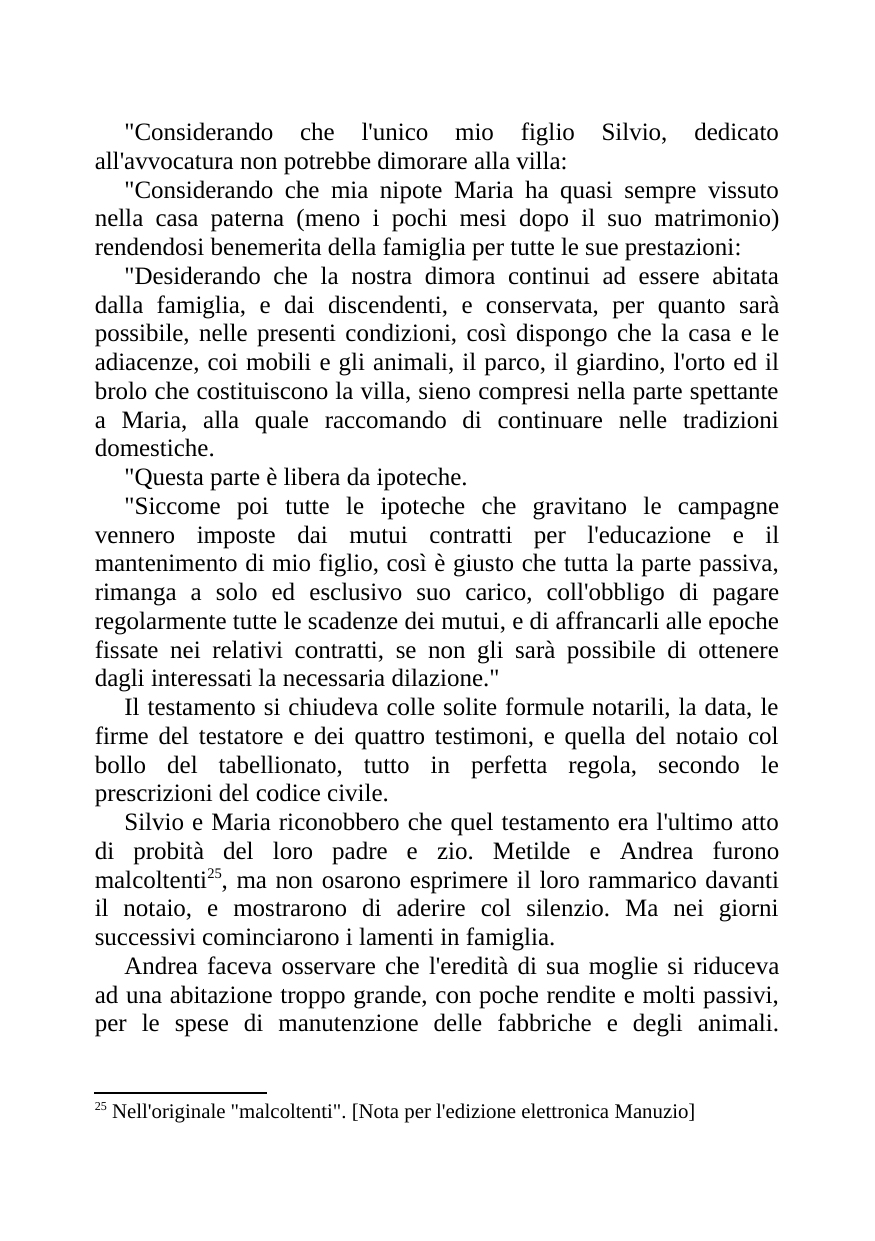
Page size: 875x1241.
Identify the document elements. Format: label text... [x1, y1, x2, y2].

text Nell'originale "malcoltenti". [Nota per l'edizione elettronica Manuzio] [94, 1099, 779, 1123]
text Il testamento si chiudeva colle solite formule notarili, la data, le firme del testatore e dei quattro testimoni, e quella del notaio col bollo del tabellionato, tutto in perfetta regola, secondo le prescrizioni del codice civile. [94, 692, 779, 807]
text Andrea faceva osservare che l'eredità di sua moglie si riduceva ad una abitazione troppo grande, con poche rendite e molti passivi, per le spese di manutenzione delle fabbriche e degli animali. [94, 951, 779, 1037]
text "Considerando che l'unico mio figlio Silvio, dedicato all'avvocatura non potrebbe dimorare alla villa: [94, 117, 779, 175]
text Silvio e Maria riconobbero che quel testamento era l'ultimo atto di probità del loro padre e zio. Metilde e Andrea furono malcoltenti, ma non osarono esprimere il loro rammarico davanti il notaio, e mostrarono di aderire col silenzio. Ma nei giorni successivi cominciarono i lamenti in famiglia. [94, 807, 779, 951]
text "Considerando che mia nipote Maria ha quasi sempre vissuto nella casa paterna (meno i pochi mesi dopo il suo matrimonio) rendendosi benemerita della famiglia per tutte le sue prestazioni: [94, 175, 779, 261]
text "Desiderando che la nostra dimora continui ad essere abitata dalla famiglia, e dai discendenti, e conservata, per quanto sarà possibile, nelle presenti condizioni, così dispongo che la casa e le adiacenze, coi mobili e gli animali, il parco, il giardino, l'orto ed il brolo che costituiscono la villa, sieno compresi nella parte spettante a Maria, alla quale raccomando di continuare nelle tradizioni domestiche. [94, 261, 779, 462]
text "Siccome poi tutte le ipoteche che gravitano le campagne vennero imposte dai mutui contratti per l'educazione e il mantenimento di mio figlio, così è giusto che tutta la parte passiva, rimanga a solo ed esclusivo suo carico, coll'obbligo di pagare regolarmente tutte le scadenze dei mutui, e di affrancarli alle epoche fissate nei relativi contratti, se non gli sarà possibile di ottenere dagli interessati la necessaria dilazione." [94, 491, 779, 692]
text "Questa parte è libera da ipoteche. [94, 462, 779, 491]
